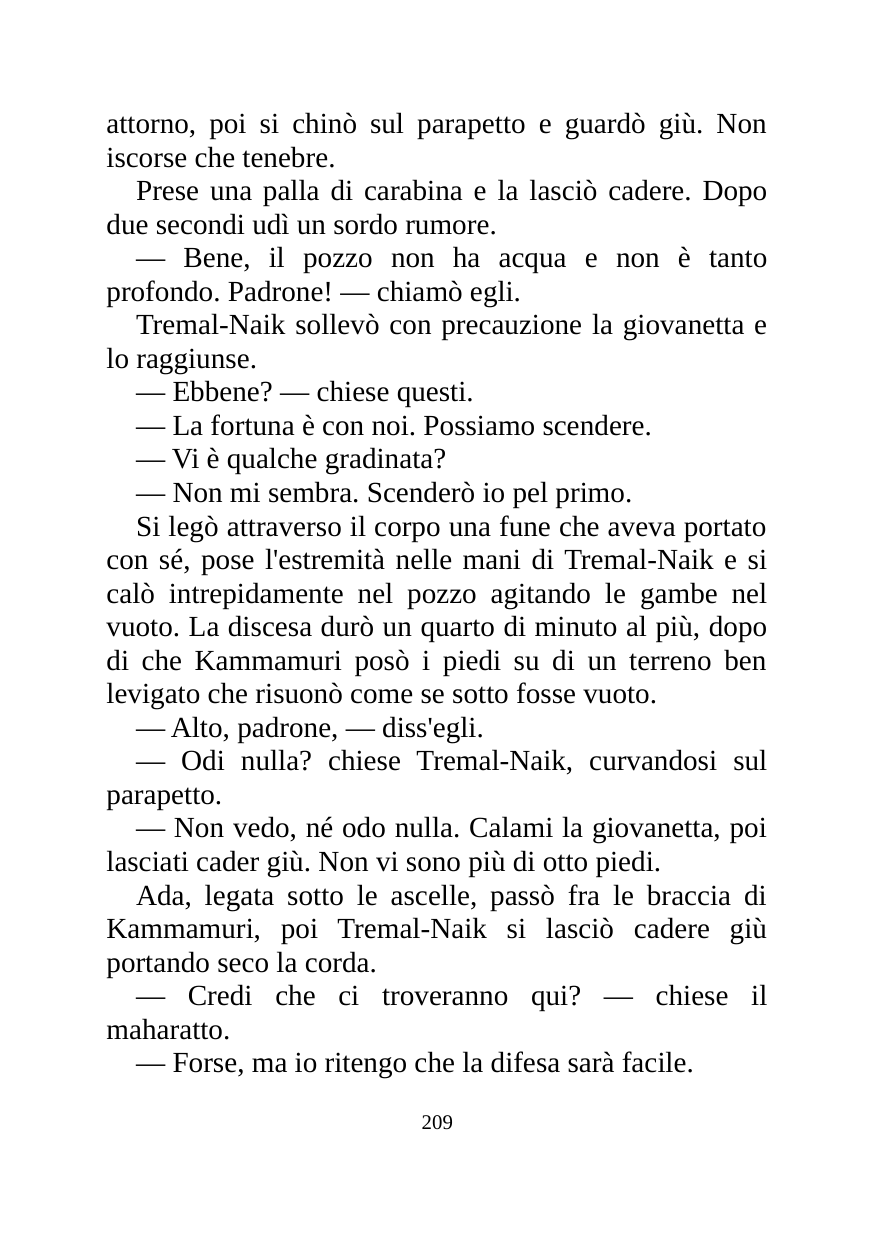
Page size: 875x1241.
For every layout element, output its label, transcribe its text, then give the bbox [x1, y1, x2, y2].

text — Alto, padrone, — diss'egli. [106, 710, 768, 743]
text — Bene, il pozzo non ha acqua e non è tanto profondo. Padrone! — chiamò egli. [106, 240, 768, 307]
text — Non vedo, né odo nulla. Calami la giovanetta, poi lasciati cader giù. Non vi sono più di otto piedi. [106, 811, 768, 878]
text — Non mi sembra. Scenderò io pel primo. [106, 475, 768, 509]
text — Credi che ci troveranno qui? — chiese il maharatto. [106, 978, 768, 1045]
text — Forse, ma io ritengo che la difesa sarà facile. [106, 1045, 768, 1079]
text — Vi è qualche gradinata? [106, 442, 768, 475]
text attorno, poi si chinò sul parapetto e guardò giù. Non iscorse che tenebre. [106, 106, 768, 173]
text — Odi nulla? chiese Tremal-Naik, curvandosi sul parapetto. [106, 743, 768, 811]
text — Ebbene? — chiese questi. [106, 374, 768, 408]
text Ada, legata sotto le ascelle, passò fra le braccia di Kammamuri, poi Tremal-Naik si lasciò cadere giù portando seco la corda. [106, 878, 768, 978]
text — La fortuna è con noi. Possiamo scendere. [106, 408, 768, 442]
text Si legò attraverso il corpo una fune che aveva portato con sé, pose l'estremità nelle mani di Tremal-Naik e si calò intrepidamente nel pozzo agitando le gambe nel vuoto. La discesa durò un quarto di minuto al più, dopo di che Kammamuri posò i piedi su di un terreno ben levigato che risuonò come se sotto fosse vuoto. [106, 509, 768, 710]
text Prese una palla di carabina e la lasciò cadere. Dopo due secondi udì un sordo rumore. [106, 173, 768, 240]
text Tremal-Naik sollevò con precauzione la giovanetta e lo raggiunse. [106, 307, 768, 374]
